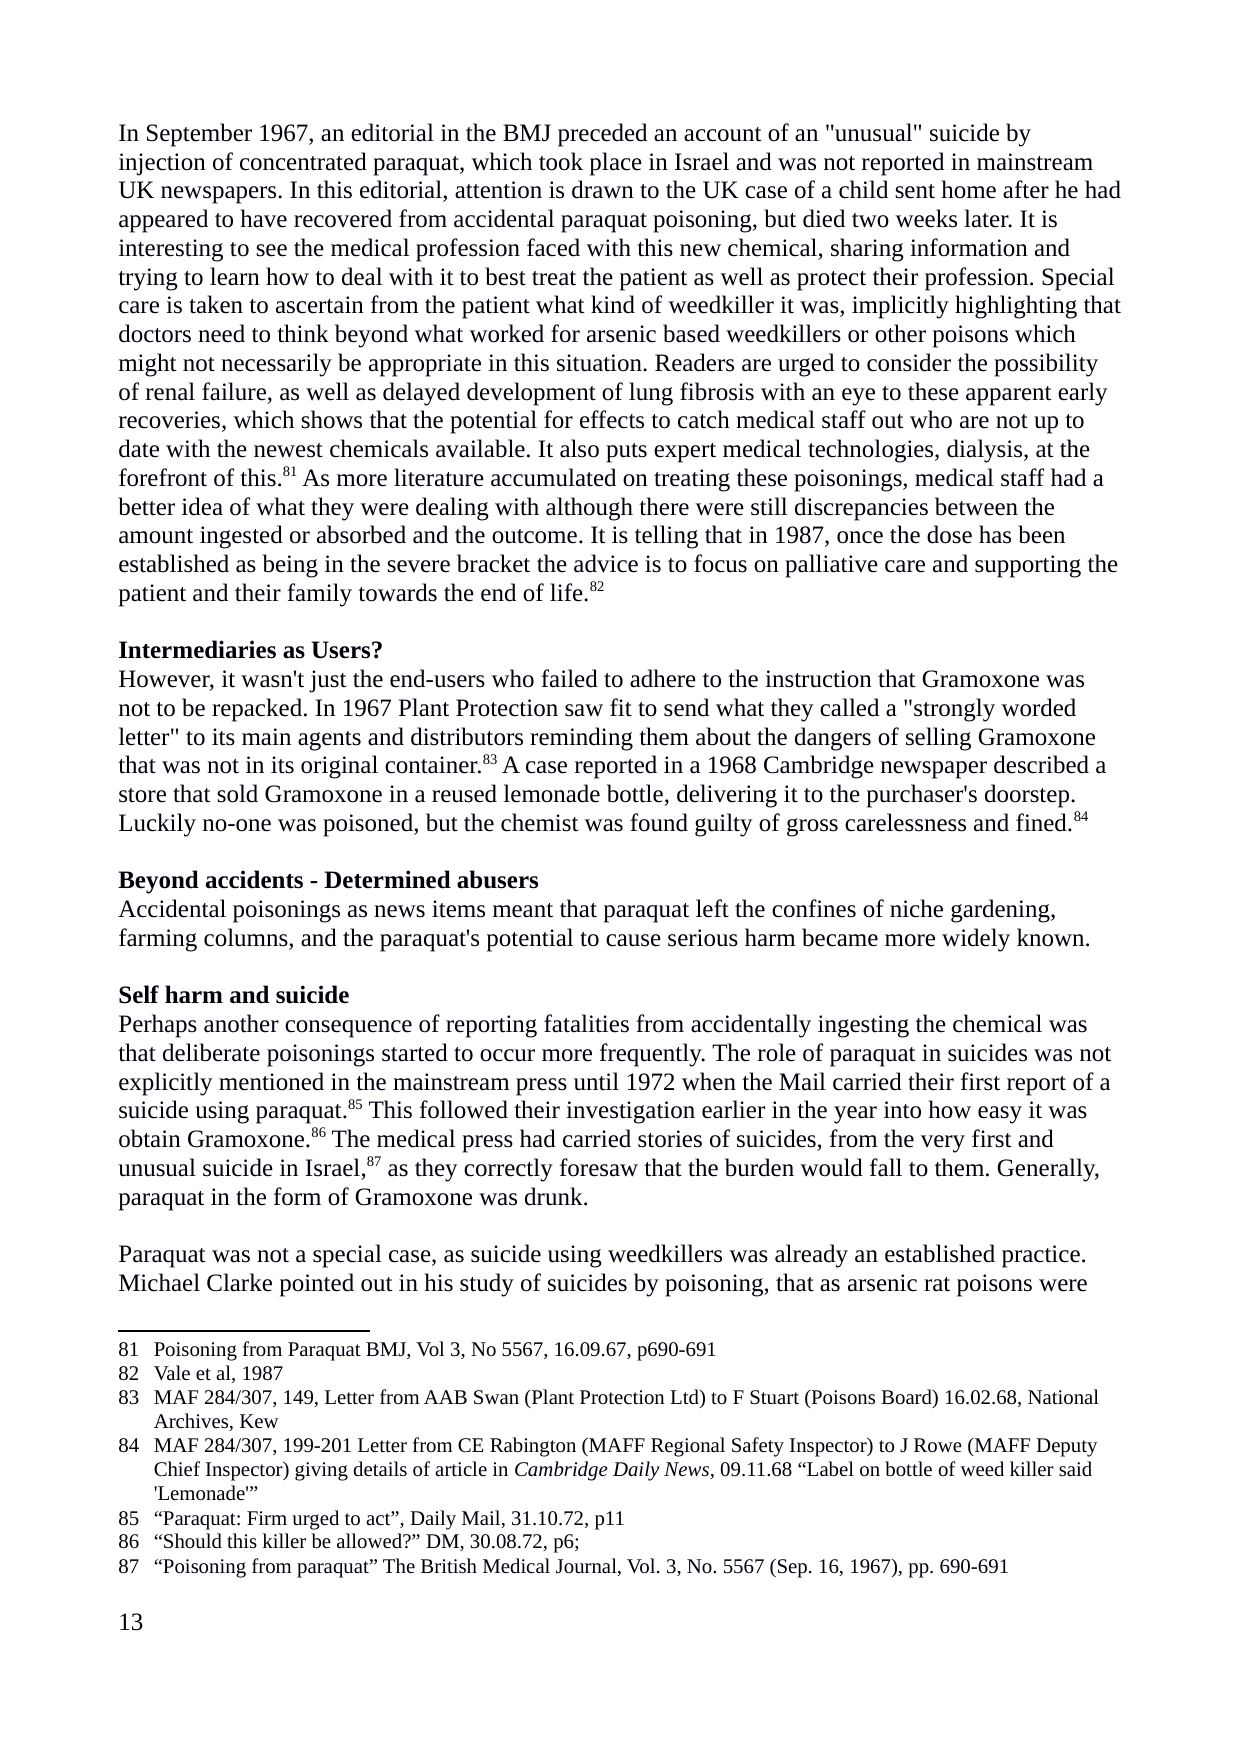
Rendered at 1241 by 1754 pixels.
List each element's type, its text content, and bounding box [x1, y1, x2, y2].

text MAF 284/307, 149, Letter from AAB Swan (Plant Protection Ltd) to F Stuart (Poisons Board) 16.02.68, National Archives, Kew [118, 1385, 1122, 1433]
text Paraquat was not a special case, as suicide using weedkillers was already an established practice. Michael Clarke pointed out in his study of suicides by poisoning, that as arsenic rat poisons were [118, 1239, 1122, 1297]
text In September 1967, an editorial in the BMJ preceded an account of an "unusual" suicide by injection of concentrated paraquat, which took place in Israel and was not reported in mainstream UK newspapers. In this editorial, attention is drawn to the UK case of a child sent home after he had appeared to have recovered from accidental paraquat poisoning, but died two weeks later. It is interesting to see the medical profession faced with this new chemical, sharing information and trying to learn how to deal with it to best treat the patient as well as protect their profession. Special care is taken to ascertain from the patient what kind of weedkiller it was, implicitly highlighting that doctors need to think beyond what worked for arsenic based weedkillers or other poisons which might not necessarily be appropriate in this situation. Readers are urged to consider the possibility of renal failure, as well as delayed development of lung fibrosis with an eye to these apparent early recoveries, which shows that the potential for effects to catch medical staff out who are not up to date with the newest chemicals available. It also puts expert medical technologies, dialysis, at the forefront of this. As more literature accumulated on treating these poisonings, medical staff had a better idea of what they were dealing with although there were still discrepancies between the amount ingested or absorbed and the outcome. It is telling that in 1987, once the dose has been established as being in the severe bracket the advice is to focus on palliative care and supporting the patient and their family towards the end of life. [118, 118, 1122, 607]
text Intermediaries as Users? [118, 636, 1122, 664]
text MAF 284/307, 199-201 Letter from CE Rabington (MAFF Regional Safety Inspector) to J Rowe (MAFF Deputy Chief Inspector) giving details of article in Cambridge Daily News, 09.11.68 “Label on bottle of weed killer said 'Lemonade'” [118, 1433, 1122, 1505]
text “Paraquat: Firm urged to act”, Daily Mail, 31.10.72, p11 [118, 1505, 1122, 1529]
text Poisoning from Paraquat BMJ, Vol 3, No 5567, 16.09.67, p690-691 [118, 1337, 1122, 1361]
text Vale et al, 1987 [118, 1361, 1122, 1385]
text “Should this killer be allowed?” DM, 30.08.72, p6; [118, 1529, 1122, 1553]
text Accidental poisonings as news items meant that paraquat left the confines of niche gardening, farming columns, and the paraquat's potential to cause serious harm became more widely known. [118, 894, 1122, 952]
text However, it wasn't just the end-users who failed to adhere to the instruction that Gramoxone was not to be repacked. In 1967 Plant Protection saw fit to send what they called a "strongly worded letter" to its main agents and distributors reminding them about the dangers of selling Gramoxone that was not in its original container. A case reported in a 1968 Cambridge newspaper described a store that sold Gramoxone in a reused lemonade bottle, delivering it to the purchaser's doorstep. Luckily no-one was poisoned, but the chemist was found guilty of gross carelessness and fined. [118, 664, 1122, 837]
text Perhaps another consequence of reporting fatalities from accidentally ingesting the chemical was that deliberate poisonings started to occur more frequently. The role of paraquat in suicides was not explicitly mentioned in the mainstream press until 1972 when the Mail carried their first report of a suicide using paraquat. This followed their investigation earlier in the year into how easy it was obtain Gramoxone. The medical press had carried stories of suicides, from the very first and unusual suicide in Israel, as they correctly foresaw that the burden would fall to them. Generally, paraquat in the form of Gramoxone was drunk. [118, 1009, 1122, 1211]
text “Poisoning from paraquat” The British Medical Journal, Vol. 3, No. 5567 (Sep. 16, 1967), pp. 690-691 [118, 1553, 1122, 1578]
text Self harm and suicide [118, 981, 1122, 1009]
text Beyond accidents - Determined abusers [118, 866, 1122, 894]
